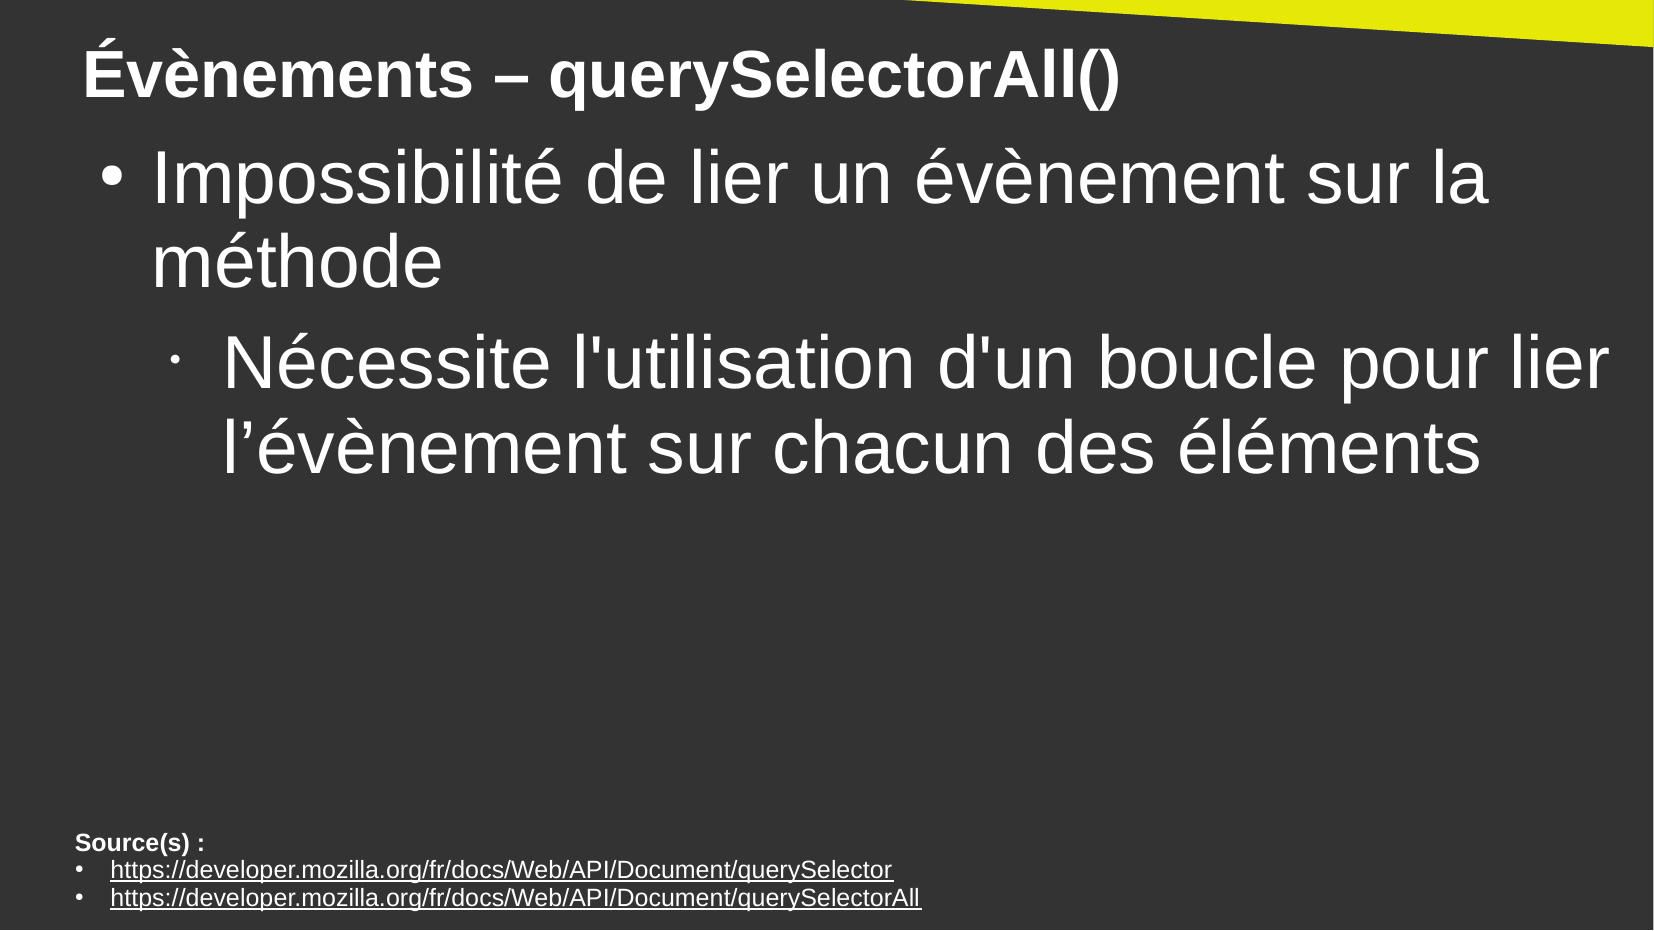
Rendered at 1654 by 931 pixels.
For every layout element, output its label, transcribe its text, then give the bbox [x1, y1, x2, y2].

text_box Source(s) : https://developer.mozilla.org/fr/docs/Web/API/Document/querySelector https://developer.mozilla.org/fr/docs/Web/API/Document/querySelectorAll [60, 820, 1583, 920]
title Évènements – querySelectorAll() [82, 37, 1571, 114]
text_box [903, 0, 1654, 48]
list Impossibilité de lier un évènement sur la méthode Nécessite l'utilisation d'un boucle pour lier l’évènement sur chacun des éléments [80, 135, 1620, 544]
